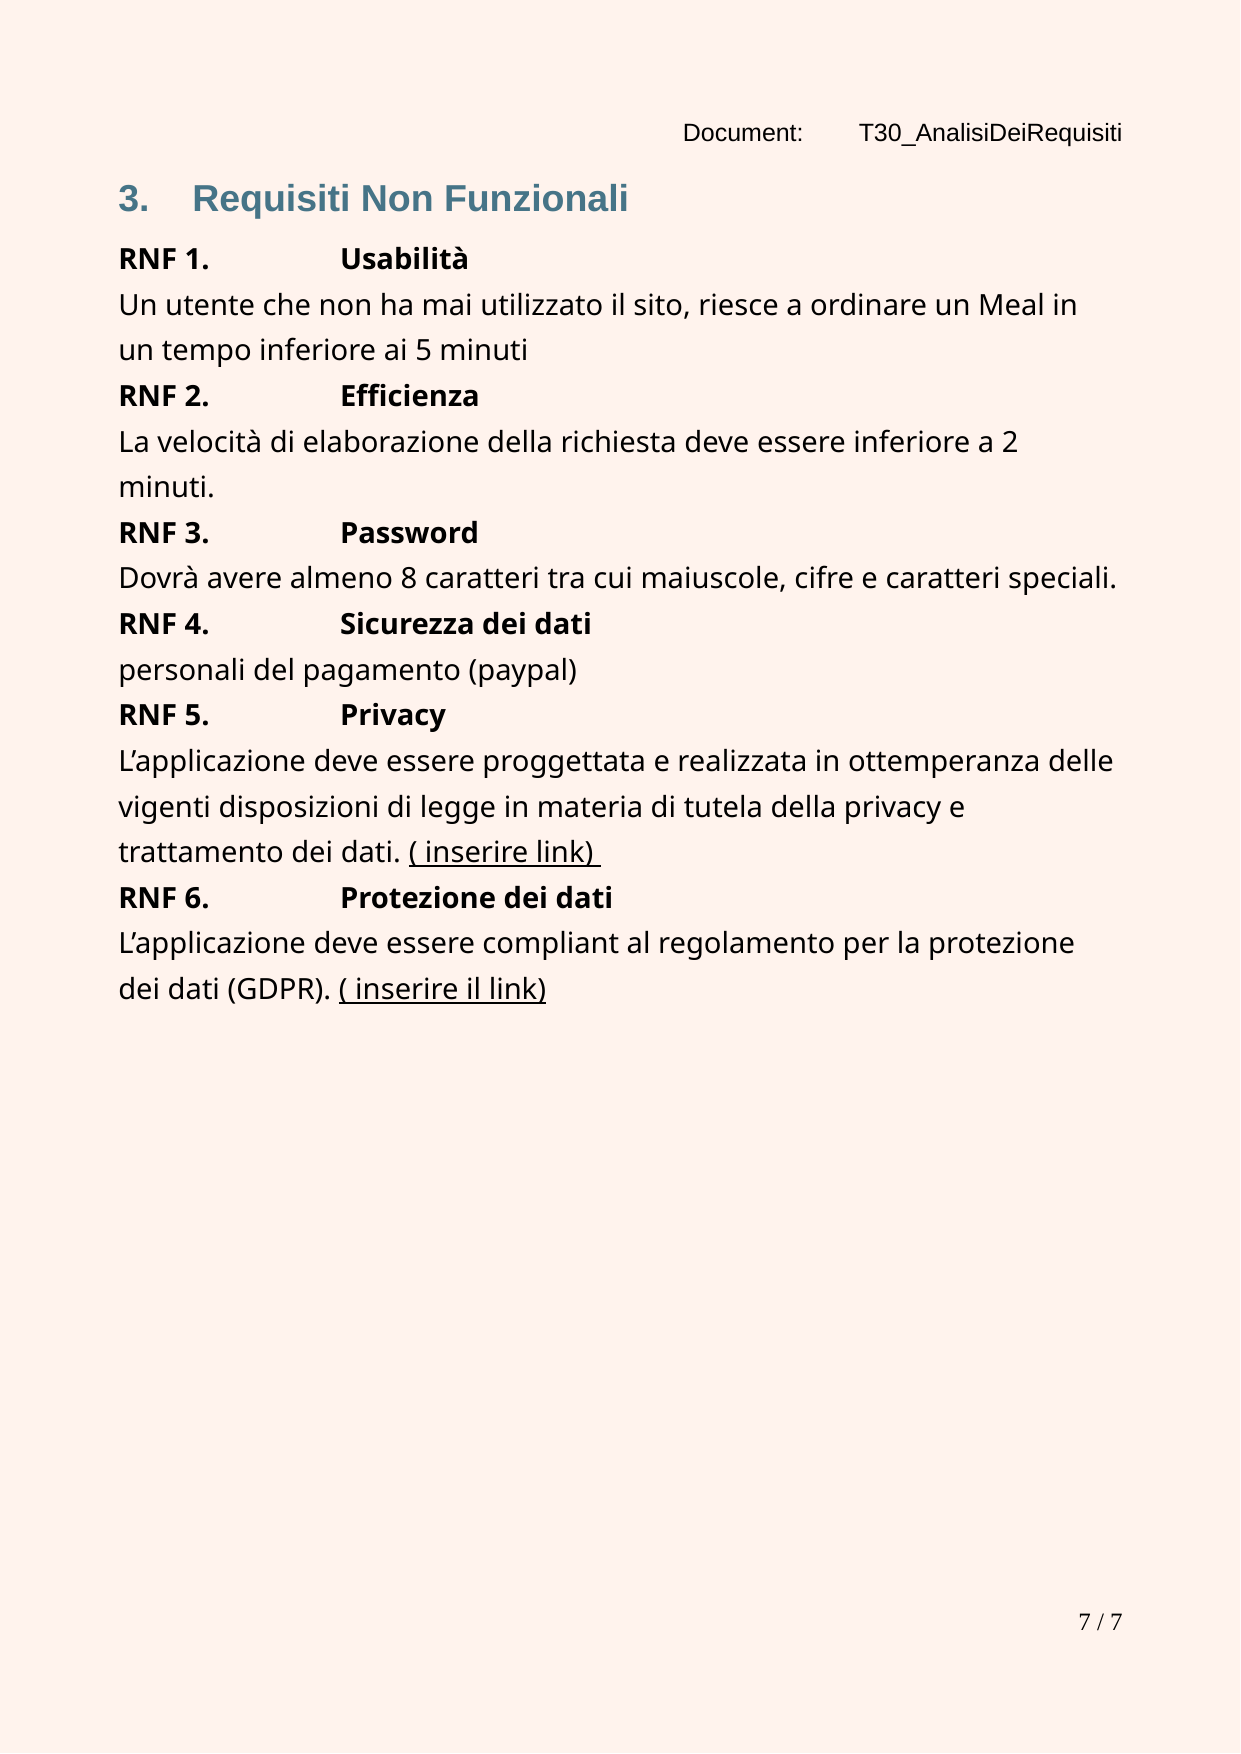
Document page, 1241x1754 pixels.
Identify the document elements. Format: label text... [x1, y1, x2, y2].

text RNF 5. Privacy [118, 695, 1122, 734]
text RNF 4. Sicurezza dei dati [118, 603, 1122, 643]
text Un utente che non ha mai utilizzato il sito, riesce a ordinare un Meal in un tempo inferiore ai 5 minuti [118, 284, 1122, 369]
text L’applicazione deve essere compliant al regolamento per la protezione dei dati (GDPR). ( inserire il link) [118, 923, 1122, 1008]
text RNF 2. Efficienza [118, 375, 1122, 415]
subtitle 3. Requisiti Non Funzionali [118, 176, 1122, 219]
text RNF 1. Usabilità [118, 238, 1122, 278]
text RNF 3. Password [118, 512, 1122, 552]
text RNF 6. Protezione dei dati [118, 877, 1122, 917]
text personali del pagamento (paypal) [118, 649, 1122, 689]
text Dovrà avere almeno 8 caratteri tra cui maiuscole, cifre e caratteri speciali. [118, 558, 1122, 597]
text La velocità di elaborazione della richiesta deve essere inferiore a 2 minuti. [118, 421, 1122, 506]
text L’applicazione deve essere proggettata e realizzata in ottemperanza delle vigenti disposizioni di legge in materia di tutela della privacy e trattamento dei dati. ( inserire link) [118, 740, 1122, 871]
